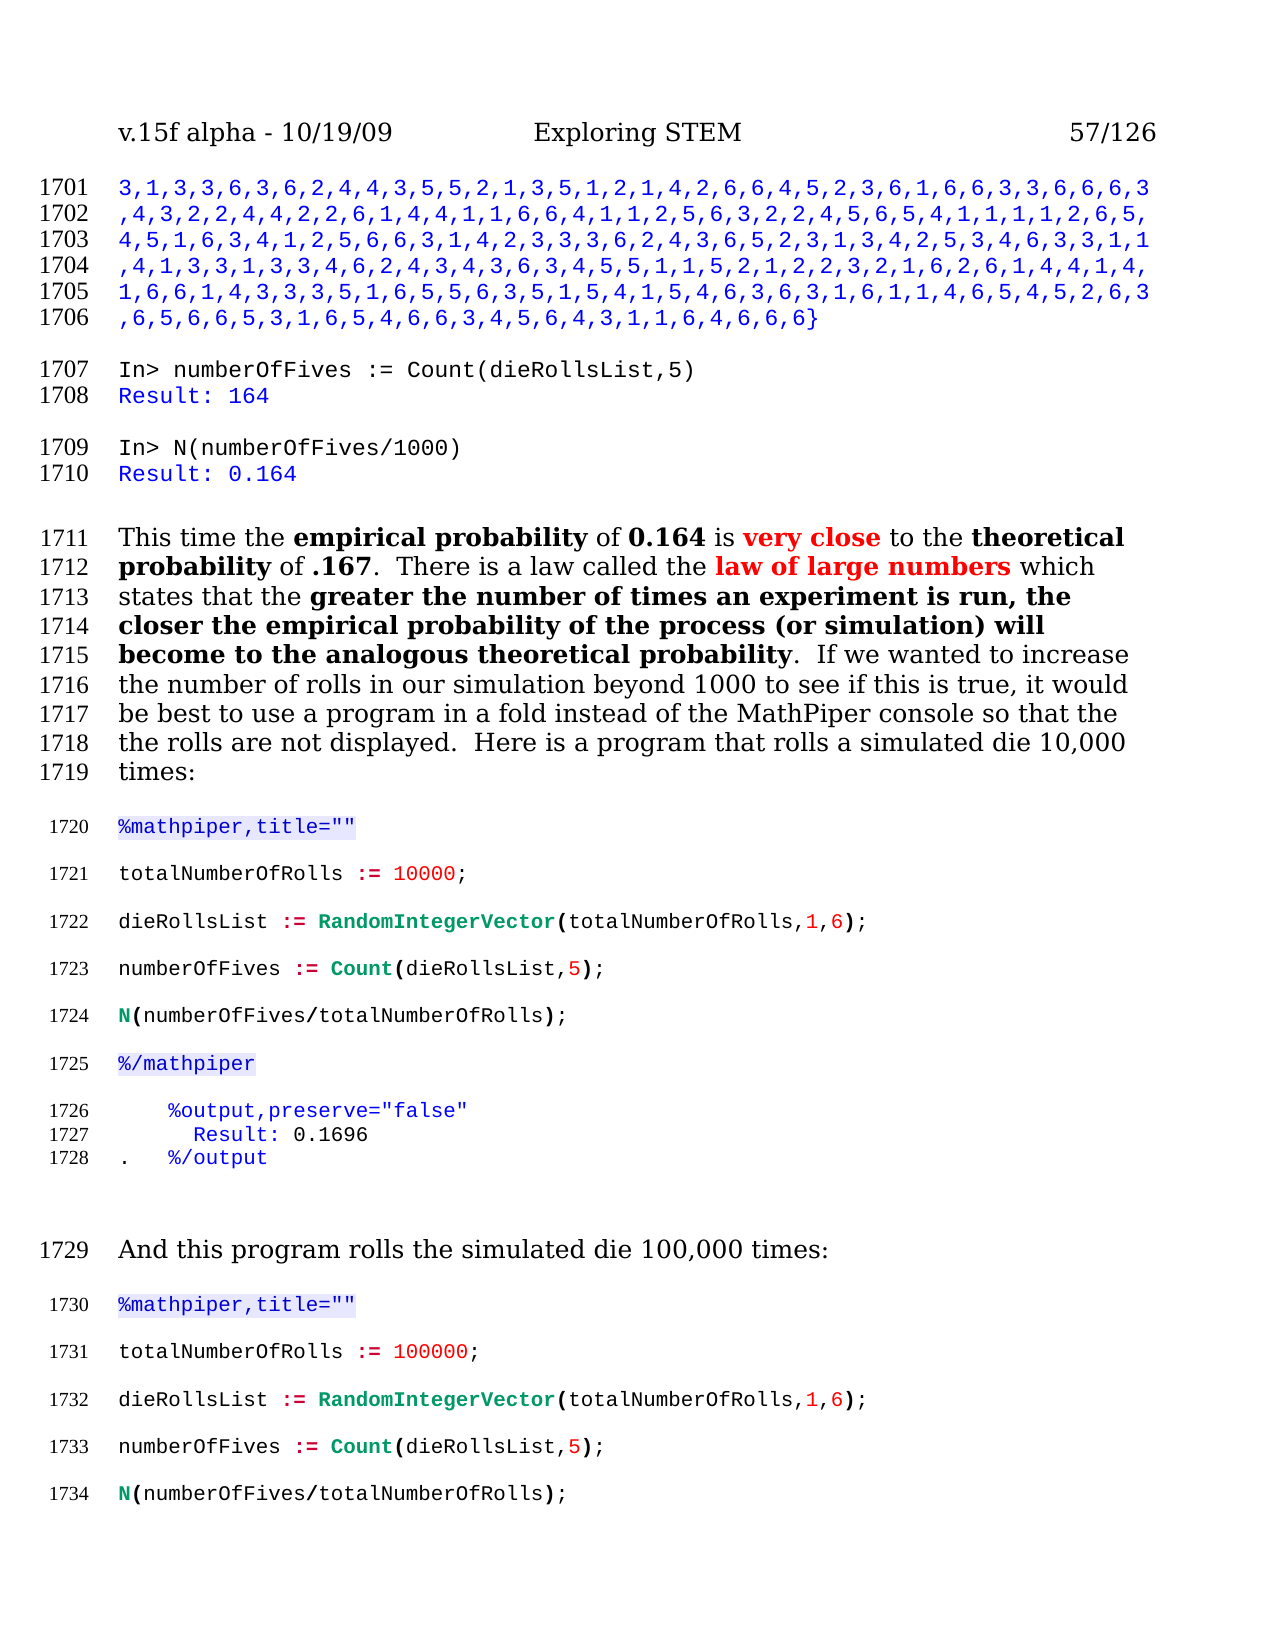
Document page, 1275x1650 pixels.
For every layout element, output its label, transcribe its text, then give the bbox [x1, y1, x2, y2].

text . %/output [118, 1147, 1157, 1171]
text totalNumberOfRolls := 100000; [118, 1341, 1157, 1365]
text %/mathpiper [118, 1053, 1157, 1076]
text In> numberOfFives := Count(dieRollsList,5) [118, 358, 1157, 384]
text %mathpiper,title="" [118, 1294, 1157, 1318]
text dieRollsList := RandomIntegerVector(totalNumberOfRolls,1,6); [118, 911, 1157, 934]
text N(numberOfFives/totalNumberOfRolls); [118, 1483, 1157, 1507]
text 3,1,3,3,6,3,6,2,4,4,3,5,5,2,1,3,5,1,2,1,4,2,6,6,4,5,2,3,6,1,6,6,3,3,6,6,6,3,4,3,2,2,4,4,2,2,6,1,4,4,1,1,6,6,4,1,1,2,5,6,3,2,2,4,5,6,5,4,1,1,1,1,2,6,5,4,5,1,6,3,4,1,2,5,6,6,3,1,4,2,3,3,3,6,2,4,3,6,5,2,3,1,3,4,2,5,3,4,6,3,3,1,1,4,1,3,3,1,3,3,4,6,2,4,3,4,3,6,3,4,5,5,1,1,5,2,1,2,2,3,2,1,6,2,6,1,4,4,1,4,1,6,6,1,4,3,3,3,5,1,6,5,5,6,3,5,1,5,4,1,5,4,6,3,6,3,1,6,1,1,4,6,5,4,5,2,6,3,6,5,6,6,5,3,1,6,5,4,6,6,3,4,5,6,4,3,1,1,6,4,6,6,6} [118, 177, 1157, 332]
text %output,preserve="false" [118, 1100, 1157, 1123]
text Result: 164 [118, 384, 1157, 410]
text This time the empirical probability of 0.164 is very close to the theoretical probability of .167. There is a law called the law of large numbers which states that the greater the number of times an experiment is run, the closer the empirical probability of the process (or simulation) will become to the analogous theoretical probability. If we wanted to increase the number of rolls in our simulation beyond 1000 to see if this is true, it would be best to use a program in a fold instead of the MathPiper console so that the the rolls are not displayed. Here is a program that rolls a simulated die 10,000 times: [118, 523, 1157, 786]
text Result: 0.1696 [118, 1123, 1157, 1147]
text dieRollsList := RandomIntegerVector(totalNumberOfRolls,1,6); [118, 1389, 1157, 1412]
text numberOfFives := Count(dieRollsList,5); [118, 958, 1157, 982]
text Result: 0.164 [118, 462, 1157, 488]
text N(numberOfFives/totalNumberOfRolls); [118, 1005, 1157, 1029]
text And this program rolls the simulated die 100,000 times: [118, 1235, 1157, 1264]
text %mathpiper,title="" [118, 816, 1157, 840]
text In> N(numberOfFives/1000) [118, 436, 1157, 462]
text numberOfFives := Count(dieRollsList,5); [118, 1436, 1157, 1459]
text totalNumberOfRolls := 10000; [118, 863, 1157, 887]
